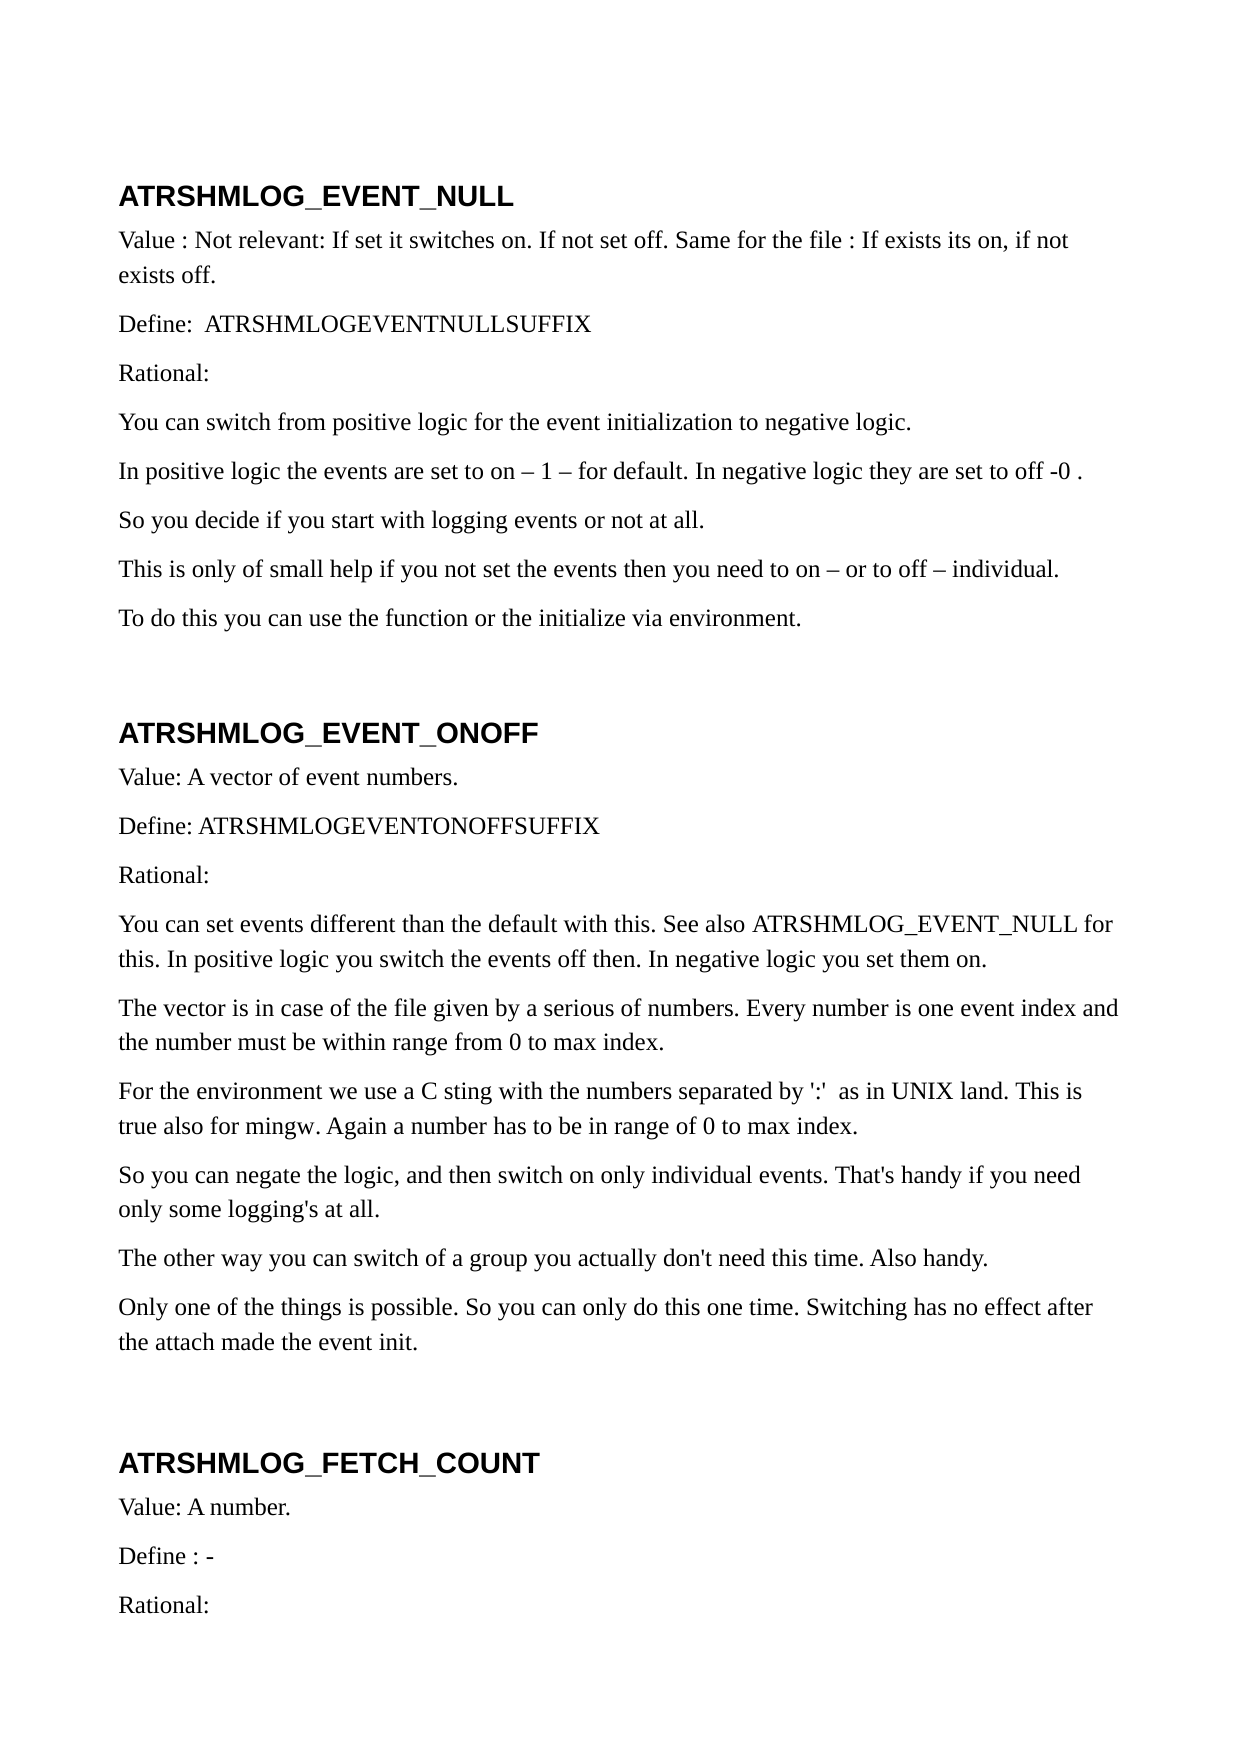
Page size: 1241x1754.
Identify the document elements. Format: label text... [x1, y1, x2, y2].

subtitle ATRSHMLOG_FETCH_COUNT [118, 1446, 1122, 1480]
text Define: ATRSHMLOGEVENTNULLSUFFIX [118, 309, 1122, 337]
text Rational: [118, 860, 1122, 889]
text This is only of small help if you not set the events then you need to on – or to off – individual. [118, 554, 1122, 583]
text So you can negate the logic, and then switch on only individual events. That's handy if you need only some logging's at all. [118, 1160, 1122, 1223]
text Value : Not relevant: If set it switches on. If not set off. Same for the file : If exists its on, if not exists off. [118, 225, 1122, 288]
text So you decide if you start with logging events or not at all. [118, 505, 1122, 534]
text Value: A vector of event numbers. [118, 762, 1122, 791]
text In positive logic the events are set to on – 1 – for default. In negative logic they are set to off -0 . [118, 456, 1122, 485]
subtitle ATRSHMLOG_EVENT_NULL [118, 179, 1122, 213]
text You can switch from positive logic for the event initialization to negative logic. [118, 407, 1122, 436]
text Rational: [118, 358, 1122, 387]
subtitle ATRSHMLOG_EVENT_ONOFF [118, 716, 1122, 749]
text The vector is in case of the file given by a serious of numbers. Every number is one event index and the number must be within range from 0 to max index. [118, 993, 1122, 1056]
text You can set events different than the default with this. See also ATRSHMLOG_EVENT_NULL for this. In positive logic you switch the events off then. In negative logic you set them on. [118, 909, 1122, 972]
text For the environment we use a C sting with the numbers separated by ':' as in UNIX land. This is true also for mingw. Again a number has to be in range of 0 to max index. [118, 1076, 1122, 1139]
text Define : - [118, 1541, 1122, 1570]
text Rational: [118, 1590, 1122, 1619]
text Value: A number. [118, 1492, 1122, 1521]
text Only one of the things is possible. So you can only do this one time. Switching has no effect after the attach made the event init. [118, 1292, 1122, 1356]
text Define: ATRSHMLOGEVENTONOFFSUFFIX [118, 811, 1122, 840]
text The other way you can switch of a group you actually don't need this time. Also handy. [118, 1243, 1122, 1272]
text To do this you can use the function or the initialize via environment. [118, 603, 1122, 632]
